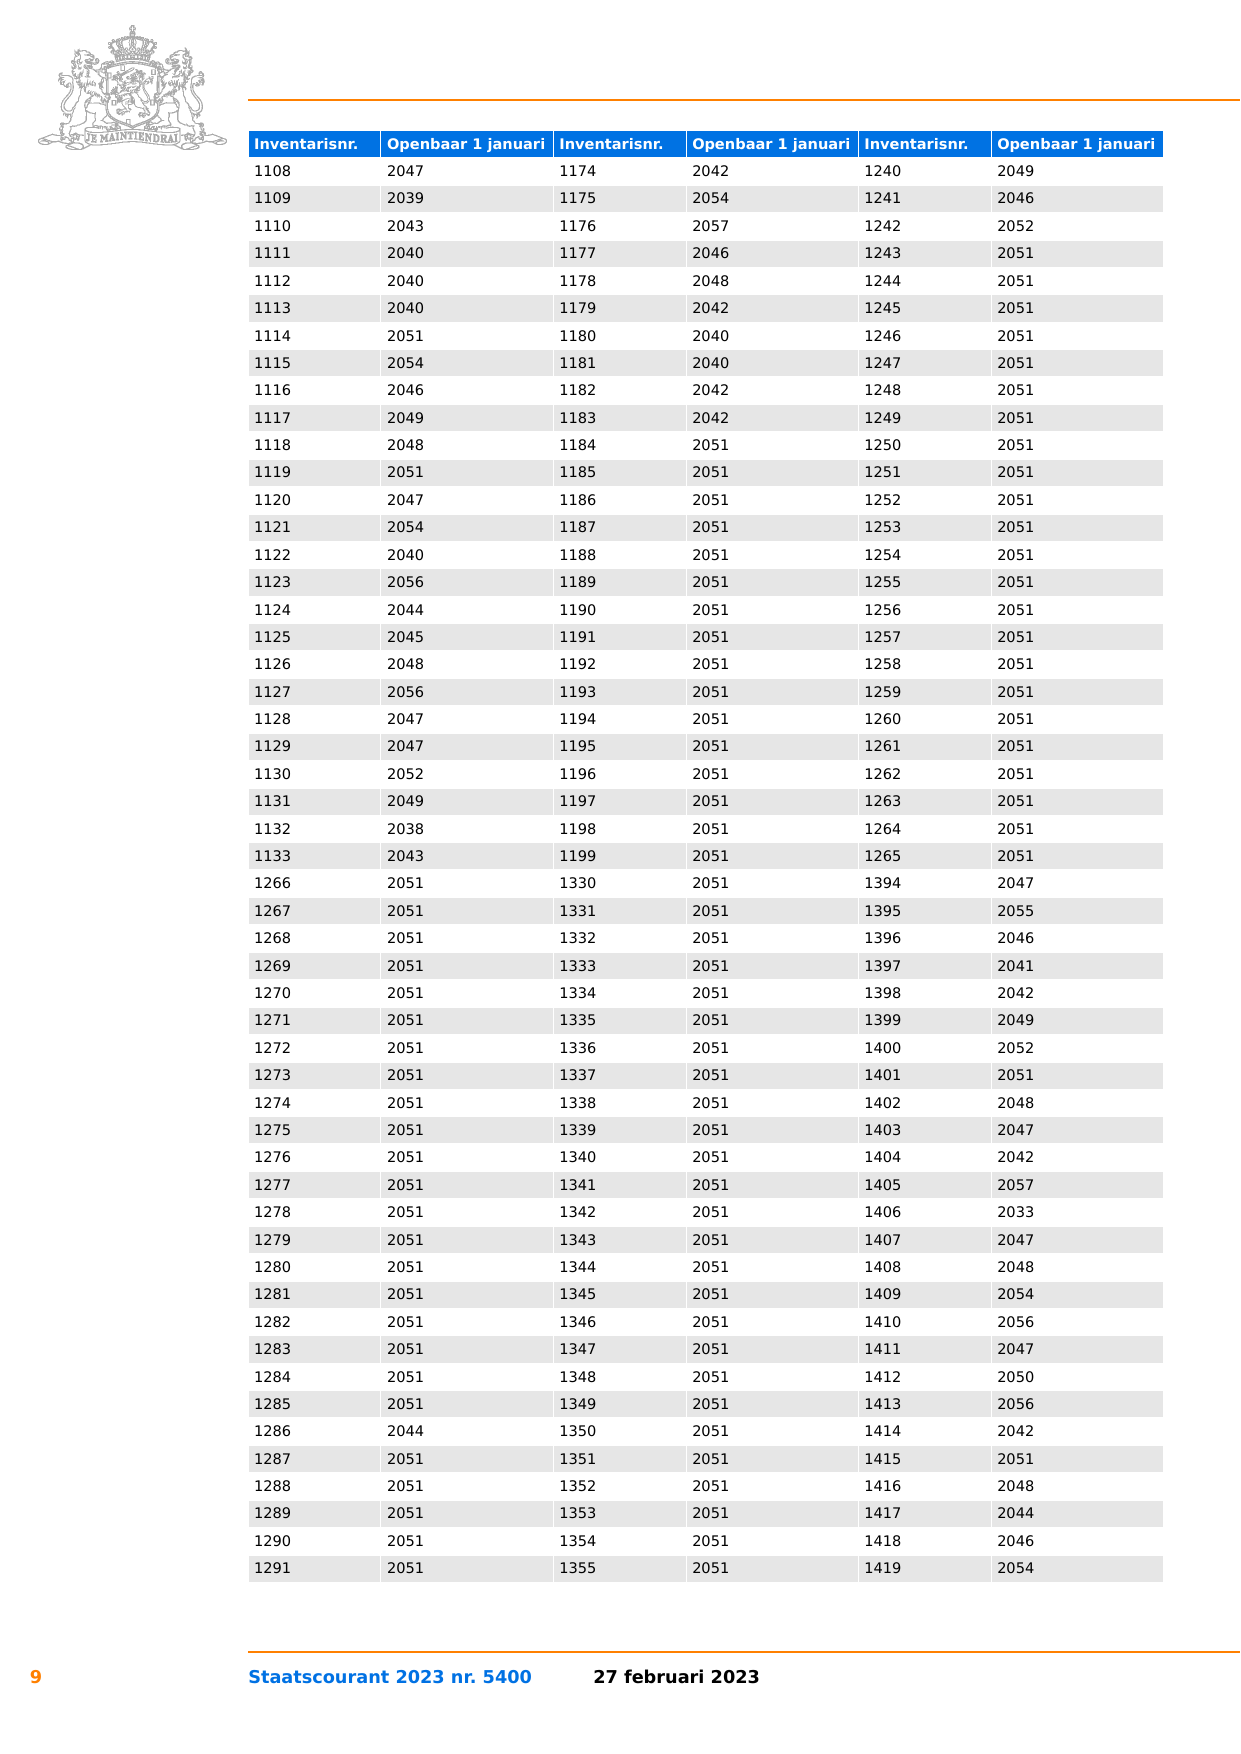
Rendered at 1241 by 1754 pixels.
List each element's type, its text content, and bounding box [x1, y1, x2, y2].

table_cell 2051 [687, 1282, 858, 1308]
table_cell 2051 [687, 898, 858, 924]
table_cell 2042 [687, 405, 858, 431]
table_cell 2051 [687, 761, 858, 787]
table_cell 1245 [859, 295, 991, 322]
table_cell 2049 [992, 158, 1163, 185]
table_cell 1289 [249, 1501, 380, 1527]
table_cell 1178 [554, 268, 686, 294]
table_cell 2051 [687, 816, 858, 842]
table_cell 1195 [554, 734, 686, 760]
table_cell 2051 [992, 487, 1163, 513]
table_cell 1185 [554, 460, 686, 486]
table_cell 1265 [859, 843, 991, 869]
table_cell 2051 [992, 378, 1163, 404]
table_cell 2051 [381, 898, 553, 924]
table_cell 1267 [249, 898, 380, 924]
table_cell 1396 [859, 925, 991, 952]
table_cell 1130 [249, 761, 380, 787]
table_cell 1266 [249, 871, 380, 897]
table_cell 1110 [249, 213, 380, 239]
table_cell 2046 [992, 186, 1163, 212]
table_cell 1394 [859, 871, 991, 897]
table_cell 2051 [687, 542, 858, 568]
table_cell 2051 [381, 1063, 553, 1089]
table_cell 1407 [859, 1227, 991, 1253]
table_cell 2044 [992, 1501, 1163, 1527]
table_cell 1252 [859, 487, 991, 513]
table_cell 1257 [859, 624, 991, 650]
table_cell 1333 [554, 953, 686, 979]
table_cell 1347 [554, 1336, 686, 1363]
table_cell 1254 [859, 542, 991, 568]
table_cell 1284 [249, 1364, 380, 1390]
table_cell 2051 [687, 1172, 858, 1198]
table_cell 2049 [381, 789, 553, 815]
table_cell 1118 [249, 432, 380, 459]
table_cell 2051 [687, 1309, 858, 1335]
table_cell 2051 [381, 871, 553, 897]
table_cell 2051 [381, 1117, 553, 1143]
table_cell 1351 [554, 1446, 686, 1472]
table_cell 2043 [381, 213, 553, 239]
table_cell 2046 [992, 1528, 1163, 1554]
table_cell 1259 [859, 679, 991, 705]
table_cell 1409 [859, 1282, 991, 1308]
table_cell 1411 [859, 1336, 991, 1363]
table_cell 1192 [554, 651, 686, 678]
table_cell 2045 [381, 624, 553, 650]
table_cell 1247 [859, 350, 991, 376]
table_cell 1413 [859, 1391, 991, 1417]
table_cell 1345 [554, 1282, 686, 1308]
table_cell 1343 [554, 1227, 686, 1253]
table_cell 2051 [992, 706, 1163, 733]
table_cell 2054 [381, 515, 553, 541]
table_cell 2052 [381, 761, 553, 787]
table_cell 1339 [554, 1117, 686, 1143]
table_cell 2051 [687, 515, 858, 541]
table_cell 1331 [554, 898, 686, 924]
table_cell 2051 [381, 460, 553, 486]
table_cell 2051 [381, 1282, 553, 1308]
table_cell 2047 [381, 487, 553, 513]
table_cell 1119 [249, 460, 380, 486]
table_cell 1182 [554, 378, 686, 404]
table_cell 2051 [687, 789, 858, 815]
table_cell 2051 [687, 1556, 858, 1582]
table_cell 1132 [249, 816, 380, 842]
table_cell 2051 [687, 734, 858, 760]
table_cell 2044 [381, 1419, 553, 1445]
table_cell 2051 [381, 925, 553, 952]
table_cell 2042 [992, 1419, 1163, 1445]
table_cell 2051 [381, 1145, 553, 1171]
table_cell 1253 [859, 515, 991, 541]
table_cell 1112 [249, 268, 380, 294]
table_cell 1186 [554, 487, 686, 513]
table_cell 2051 [381, 1254, 553, 1281]
table_header Openbaar 1 januari [687, 131, 858, 157]
table_cell 1280 [249, 1254, 380, 1281]
table_cell 2040 [381, 295, 553, 322]
table_cell 2051 [687, 1063, 858, 1089]
table_cell 1354 [554, 1528, 686, 1554]
table_cell 1405 [859, 1172, 991, 1198]
table_cell 1184 [554, 432, 686, 459]
table_cell 2051 [687, 679, 858, 705]
table_cell 2047 [992, 871, 1163, 897]
table_cell 2051 [687, 1501, 858, 1527]
table_cell 1286 [249, 1419, 380, 1445]
table_cell 1417 [859, 1501, 991, 1527]
table_cell 1352 [554, 1473, 686, 1500]
table_cell 1188 [554, 542, 686, 568]
table_cell 1401 [859, 1063, 991, 1089]
table_cell 1278 [249, 1199, 380, 1226]
table_header Openbaar 1 januari [381, 131, 553, 157]
table_cell 2047 [381, 734, 553, 760]
table_cell 1291 [249, 1556, 380, 1582]
table_header Inventarisnr. [249, 131, 380, 157]
table_cell 2051 [381, 1556, 553, 1582]
table_cell 1337 [554, 1063, 686, 1089]
table_cell 2048 [992, 1473, 1163, 1500]
table_cell 2056 [992, 1309, 1163, 1335]
table_cell 1255 [859, 569, 991, 596]
table_cell 2051 [687, 925, 858, 952]
table_cell 2051 [992, 789, 1163, 815]
table_cell 2048 [992, 1254, 1163, 1281]
table_cell 1336 [554, 1035, 686, 1061]
table_cell 1242 [859, 213, 991, 239]
table_cell 2051 [381, 323, 553, 349]
table_cell 2041 [992, 953, 1163, 979]
table_cell 1127 [249, 679, 380, 705]
table_cell 2051 [381, 953, 553, 979]
table_cell 1404 [859, 1145, 991, 1171]
table_cell 2051 [992, 1063, 1163, 1089]
table_cell 1260 [859, 706, 991, 733]
table_cell 2051 [992, 350, 1163, 376]
table_cell 2052 [992, 1035, 1163, 1061]
table_cell 1240 [859, 158, 991, 185]
table_cell 2052 [992, 213, 1163, 239]
table_cell 1115 [249, 350, 380, 376]
table_cell 2051 [992, 268, 1163, 294]
table_cell 1116 [249, 378, 380, 404]
table_cell 2054 [992, 1556, 1163, 1582]
table_cell 1181 [554, 350, 686, 376]
table_cell 2051 [992, 542, 1163, 568]
table_cell 2033 [992, 1199, 1163, 1226]
table_cell 2051 [992, 405, 1163, 431]
table_cell 1283 [249, 1336, 380, 1363]
table_cell 2051 [992, 295, 1163, 322]
table_cell 2047 [381, 706, 553, 733]
table_cell 2051 [381, 1446, 553, 1472]
table_cell 1109 [249, 186, 380, 212]
table_cell 1262 [859, 761, 991, 787]
table_cell 1179 [554, 295, 686, 322]
table_cell 2054 [381, 350, 553, 376]
table_cell 2051 [687, 432, 858, 459]
table_cell 2040 [381, 542, 553, 568]
table_cell 1122 [249, 542, 380, 568]
table_cell 2051 [687, 1391, 858, 1417]
table_cell 2051 [687, 651, 858, 678]
table_cell 2046 [992, 925, 1163, 952]
table_cell 1414 [859, 1419, 991, 1445]
table_cell 2051 [687, 1473, 858, 1500]
table_cell 2051 [687, 843, 858, 869]
table_cell 1399 [859, 1008, 991, 1034]
table_cell 1348 [554, 1364, 686, 1390]
table_cell 1275 [249, 1117, 380, 1143]
table_cell 1332 [554, 925, 686, 952]
table_cell 1281 [249, 1282, 380, 1308]
table_cell 1418 [859, 1528, 991, 1554]
table_cell 2056 [992, 1391, 1163, 1417]
table_cell 2051 [992, 651, 1163, 678]
table_cell 1133 [249, 843, 380, 869]
table_cell 2040 [687, 350, 858, 376]
table_cell 2051 [687, 1254, 858, 1281]
table_cell 1338 [554, 1090, 686, 1116]
table_cell 2049 [381, 405, 553, 431]
table_cell 1174 [554, 158, 686, 185]
table_cell 1244 [859, 268, 991, 294]
table_cell 1403 [859, 1117, 991, 1143]
table_cell 2051 [687, 1199, 858, 1226]
table_cell 2051 [687, 1145, 858, 1171]
table_cell 1395 [859, 898, 991, 924]
table_cell 2040 [687, 323, 858, 349]
table_cell 1335 [554, 1008, 686, 1034]
table_cell 2040 [381, 241, 553, 267]
table_cell 2051 [687, 597, 858, 623]
table_cell 2051 [992, 734, 1163, 760]
table_cell 1191 [554, 624, 686, 650]
table_cell 1187 [554, 515, 686, 541]
table_cell 1263 [859, 789, 991, 815]
table_cell 2050 [992, 1364, 1163, 1390]
table_cell 1273 [249, 1063, 380, 1089]
table_cell 2056 [381, 569, 553, 596]
table_cell 2051 [687, 1008, 858, 1034]
table_cell 2054 [687, 186, 858, 212]
table_cell 2051 [381, 1391, 553, 1417]
table_cell 2047 [381, 158, 553, 185]
table_cell 2048 [381, 432, 553, 459]
table_cell 1198 [554, 816, 686, 842]
table_cell 2051 [992, 460, 1163, 486]
table_cell 1108 [249, 158, 380, 185]
table_cell 1406 [859, 1199, 991, 1226]
table_cell 2051 [992, 241, 1163, 267]
table_cell 1287 [249, 1446, 380, 1472]
table_cell 1199 [554, 843, 686, 869]
table_cell 2051 [687, 1419, 858, 1445]
table_cell 2051 [687, 1364, 858, 1390]
table_cell 2048 [687, 268, 858, 294]
table_cell 1419 [859, 1556, 991, 1582]
table_cell 2046 [381, 378, 553, 404]
table_cell 1249 [859, 405, 991, 431]
table_cell 2042 [992, 980, 1163, 1007]
table_header Inventarisnr. [554, 131, 686, 157]
table_cell 1241 [859, 186, 991, 212]
table_cell 2051 [687, 953, 858, 979]
table_cell 1113 [249, 295, 380, 322]
table_cell 1194 [554, 706, 686, 733]
table_cell 2040 [381, 268, 553, 294]
table_cell 2051 [687, 871, 858, 897]
table_cell 1175 [554, 186, 686, 212]
table_cell 2046 [687, 241, 858, 267]
table_cell 2051 [381, 1473, 553, 1500]
table_cell 1271 [249, 1008, 380, 1034]
table_cell 1344 [554, 1254, 686, 1281]
table_cell 1246 [859, 323, 991, 349]
table_cell 1189 [554, 569, 686, 596]
table_cell 1334 [554, 980, 686, 1007]
picture [38, 25, 227, 150]
table_cell 2039 [381, 186, 553, 212]
table_cell 2051 [381, 1172, 553, 1198]
table_cell 1353 [554, 1501, 686, 1527]
table_cell 2047 [992, 1336, 1163, 1363]
table_cell 1350 [554, 1419, 686, 1445]
table_cell 2051 [381, 1528, 553, 1554]
table_cell 2051 [992, 432, 1163, 459]
table_cell 2043 [381, 843, 553, 869]
table_cell 1346 [554, 1309, 686, 1335]
table_cell 2051 [992, 761, 1163, 787]
table_cell 2051 [381, 1364, 553, 1390]
table_cell 2051 [992, 515, 1163, 541]
table_cell 2051 [687, 569, 858, 596]
table_cell 2051 [381, 1227, 553, 1253]
table_cell 2051 [992, 679, 1163, 705]
table_cell 1270 [249, 980, 380, 1007]
table_cell 2048 [992, 1090, 1163, 1116]
table_cell 2057 [687, 213, 858, 239]
table_cell 2057 [992, 1172, 1163, 1198]
table_cell 1120 [249, 487, 380, 513]
table_cell 2051 [992, 569, 1163, 596]
table_cell 1398 [859, 980, 991, 1007]
table_cell 2047 [992, 1117, 1163, 1143]
table_cell 2051 [687, 1227, 858, 1253]
table_cell 2049 [992, 1008, 1163, 1034]
table_cell 2051 [687, 1035, 858, 1061]
table_cell 1123 [249, 569, 380, 596]
table_cell 1124 [249, 597, 380, 623]
table_header Inventarisnr. [859, 131, 991, 157]
table_cell 2051 [687, 1528, 858, 1554]
table_cell 1412 [859, 1364, 991, 1390]
table_cell 2051 [687, 1090, 858, 1116]
table_cell 2051 [381, 1336, 553, 1363]
table_cell 2054 [992, 1282, 1163, 1308]
table_cell 1261 [859, 734, 991, 760]
table_cell 2051 [992, 816, 1163, 842]
table_cell 2051 [687, 624, 858, 650]
table_cell 2055 [992, 898, 1163, 924]
table_cell 1415 [859, 1446, 991, 1472]
table_cell 1190 [554, 597, 686, 623]
table_cell 2051 [992, 843, 1163, 869]
table_cell 1355 [554, 1556, 686, 1582]
table_cell 1183 [554, 405, 686, 431]
table_cell 1274 [249, 1090, 380, 1116]
table_cell 1176 [554, 213, 686, 239]
table_cell 1196 [554, 761, 686, 787]
table_cell 2051 [687, 1336, 858, 1363]
table_cell 1397 [859, 953, 991, 979]
table_cell 1131 [249, 789, 380, 815]
table_cell 2051 [381, 1309, 553, 1335]
table_header Openbaar 1 januari [992, 131, 1163, 157]
table_cell 1125 [249, 624, 380, 650]
table_cell 1128 [249, 706, 380, 733]
table_cell 1250 [859, 432, 991, 459]
table_cell 1248 [859, 378, 991, 404]
table_cell 2051 [687, 460, 858, 486]
table_cell 1177 [554, 241, 686, 267]
table_cell 2056 [381, 679, 553, 705]
table_cell 1277 [249, 1172, 380, 1198]
table_cell 1279 [249, 1227, 380, 1253]
table_cell 1272 [249, 1035, 380, 1061]
table_cell 2042 [687, 378, 858, 404]
table_cell 1402 [859, 1090, 991, 1116]
table_cell 1408 [859, 1254, 991, 1281]
table_cell 1180 [554, 323, 686, 349]
table_cell 1251 [859, 460, 991, 486]
table_cell 1341 [554, 1172, 686, 1198]
table_cell 1117 [249, 405, 380, 431]
table_cell 1268 [249, 925, 380, 952]
table_cell 1290 [249, 1528, 380, 1554]
table_cell 1285 [249, 1391, 380, 1417]
table_cell 2051 [992, 323, 1163, 349]
table_cell 1243 [859, 241, 991, 267]
table_cell 2044 [381, 597, 553, 623]
table_cell 1349 [554, 1391, 686, 1417]
table_cell 1126 [249, 651, 380, 678]
table_cell 2051 [381, 1501, 553, 1527]
table_cell 2048 [381, 651, 553, 678]
table_cell 2042 [687, 295, 858, 322]
table_cell 1342 [554, 1199, 686, 1226]
table_cell 1121 [249, 515, 380, 541]
table_cell 2047 [992, 1227, 1163, 1253]
table_cell 1288 [249, 1473, 380, 1500]
table_cell 2051 [992, 1446, 1163, 1472]
table_cell 2051 [992, 624, 1163, 650]
table_cell 1114 [249, 323, 380, 349]
table_cell 1416 [859, 1473, 991, 1500]
table_cell 2042 [992, 1145, 1163, 1171]
table_cell 2051 [687, 980, 858, 1007]
table_cell 1256 [859, 597, 991, 623]
table_cell 1129 [249, 734, 380, 760]
table_cell 2051 [381, 980, 553, 1007]
table_cell 2051 [381, 1090, 553, 1116]
table_cell 1400 [859, 1035, 991, 1061]
table_cell 1197 [554, 789, 686, 815]
table_cell 1282 [249, 1309, 380, 1335]
table_cell 2051 [381, 1035, 553, 1061]
table_cell 2038 [381, 816, 553, 842]
table_cell 1269 [249, 953, 380, 979]
table_cell 1111 [249, 241, 380, 267]
table_cell 2051 [381, 1008, 553, 1034]
table_cell 2051 [992, 597, 1163, 623]
table_cell 1264 [859, 816, 991, 842]
table_cell 2051 [687, 487, 858, 513]
table_cell 1410 [859, 1309, 991, 1335]
table_cell 2051 [687, 706, 858, 733]
table_cell 2042 [687, 158, 858, 185]
table_cell 1276 [249, 1145, 380, 1171]
table_cell 1258 [859, 651, 991, 678]
table_cell 2051 [687, 1446, 858, 1472]
table_cell 2051 [381, 1199, 553, 1226]
table_cell 2051 [687, 1117, 858, 1143]
table_cell 1193 [554, 679, 686, 705]
table_cell 1340 [554, 1145, 686, 1171]
table_cell 1330 [554, 871, 686, 897]
